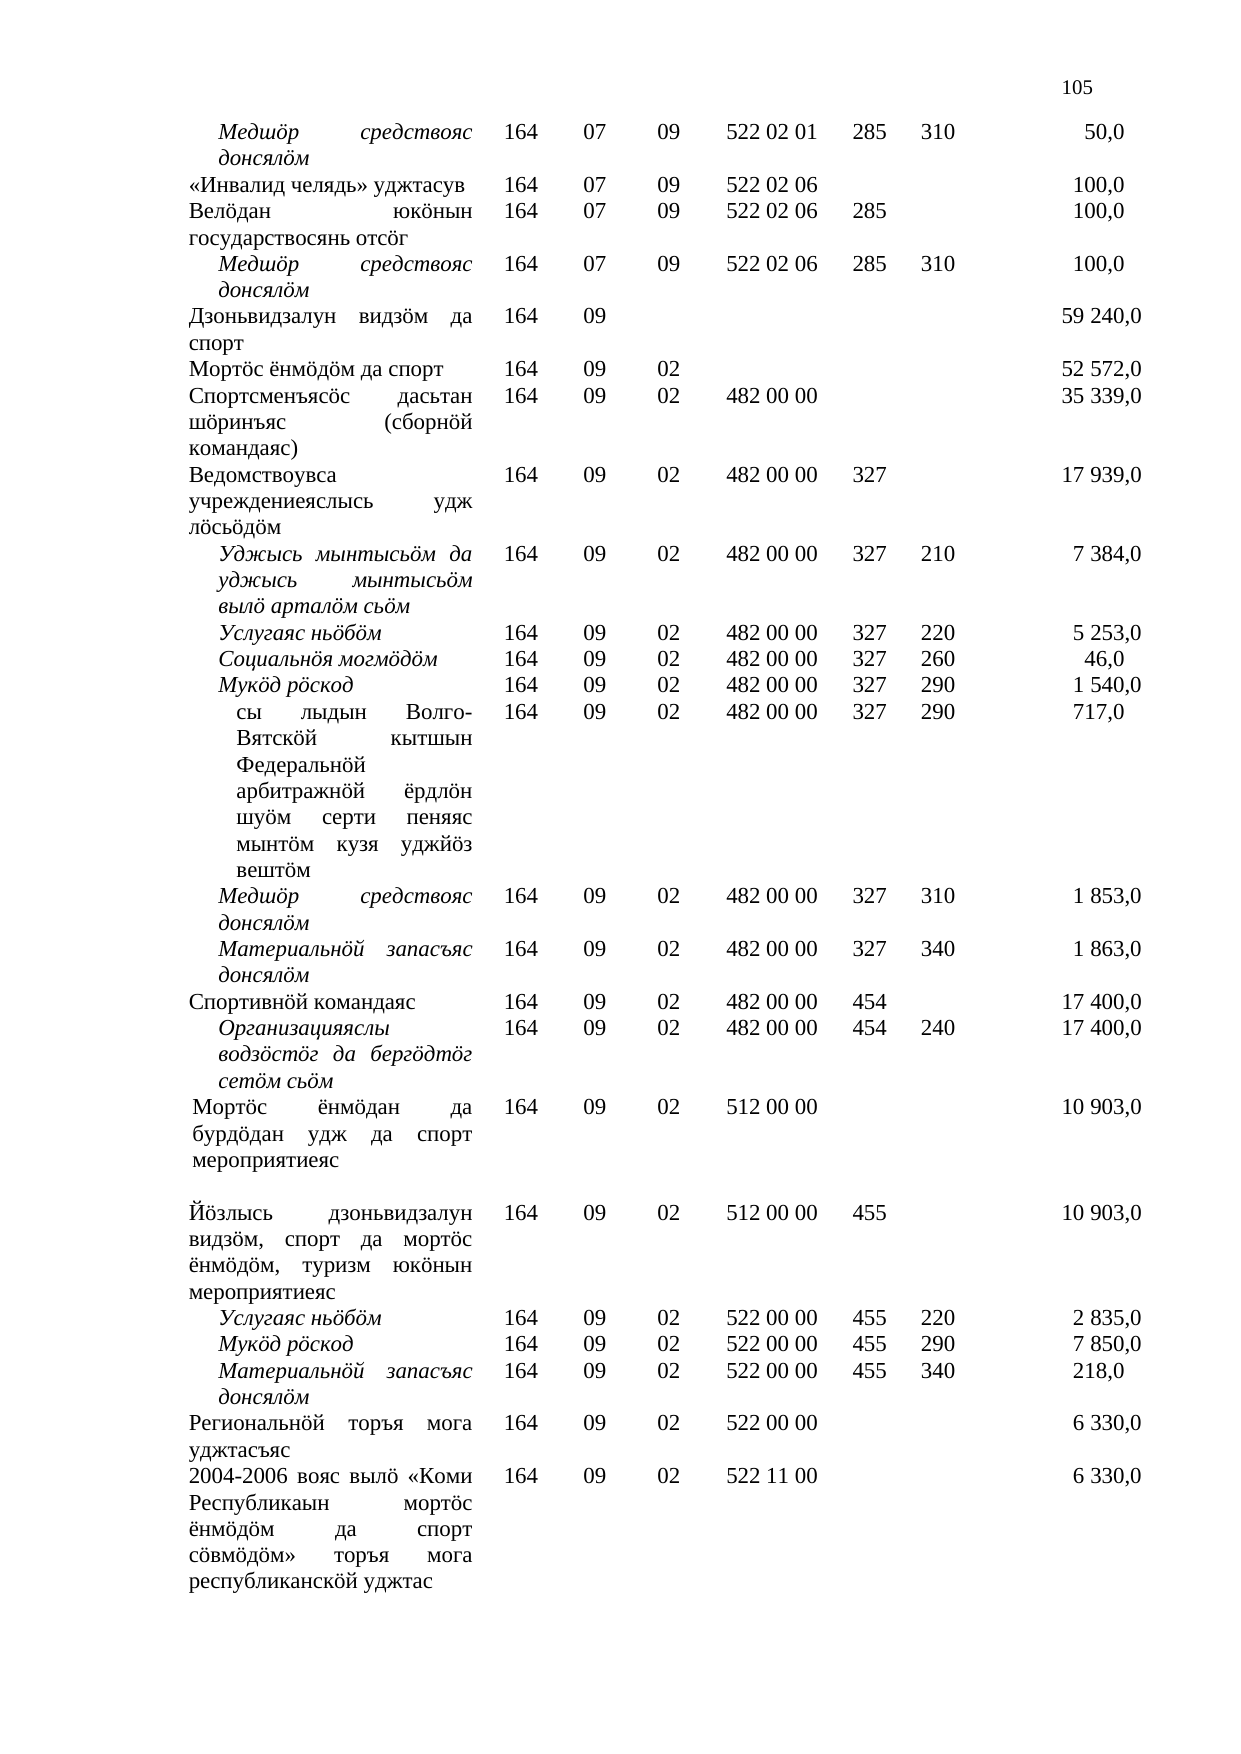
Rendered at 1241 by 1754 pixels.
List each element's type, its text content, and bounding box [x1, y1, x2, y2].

table_cell 164 [484, 698, 558, 882]
table_cell 310 [901, 250, 974, 303]
table_cell 07 [558, 171, 631, 197]
table_cell 02 [631, 1330, 705, 1357]
table_cell 220 [901, 619, 974, 645]
table_cell Спортсменъясöс дасьтан шöринъяс (сборнöй командаяс) [177, 382, 484, 461]
table_cell 09 [558, 1462, 631, 1594]
table_cell 327 [838, 619, 901, 645]
table_cell 454 [838, 1014, 901, 1093]
table_cell Социальнöя могмöдöм [177, 645, 484, 672]
table_cell 164 [484, 540, 558, 619]
table_cell 09 [631, 197, 705, 250]
table_cell 07 [558, 250, 631, 303]
table_cell Дзоньвидзалун видзöм да спорт [177, 303, 484, 355]
table_cell 327 [838, 883, 901, 935]
table_cell 164 [484, 619, 558, 645]
table_cell 522 00 00 [705, 1330, 838, 1357]
table_cell Уджысь мынтысьöм да уджысь мынтысьöм вылö арталöм сьöм [177, 540, 484, 619]
table_cell 482 00 00 [705, 461, 838, 540]
table_cell [838, 1093, 901, 1199]
table_cell 164 [484, 935, 558, 988]
table_cell 17 400,0 [975, 1014, 1153, 1093]
table_cell 220 [901, 1304, 974, 1330]
table_cell 327 [838, 645, 901, 672]
table_cell 09 [558, 935, 631, 988]
table_cell 09 [558, 672, 631, 698]
table_cell 164 [484, 1357, 558, 1409]
table_cell 164 [484, 1410, 558, 1462]
table_cell 02 [631, 645, 705, 672]
table_cell 164 [484, 303, 558, 355]
table_cell 02 [631, 382, 705, 461]
table_cell 35 339,0 [975, 382, 1153, 461]
table_cell 09 [558, 698, 631, 882]
table_cell 10 903,0 [975, 1199, 1153, 1304]
table_cell 164 [484, 1093, 558, 1199]
table_cell 09 [558, 883, 631, 935]
table_cell 09 [631, 171, 705, 197]
table_cell 164 [484, 382, 558, 461]
table_cell 5 253,0 [975, 619, 1153, 645]
table_cell 512 00 00 [705, 1199, 838, 1304]
table_cell [631, 303, 705, 355]
table_cell 09 [558, 461, 631, 540]
table_cell Спортивнöй командаяс [177, 988, 484, 1014]
table_cell 285 [838, 197, 901, 250]
table_cell 1 863,0 [975, 935, 1153, 988]
table_cell 02 [631, 988, 705, 1014]
table_cell Материальнöй запасъяс донсялöм [177, 1357, 484, 1409]
table_cell [901, 197, 974, 250]
table_cell [838, 303, 901, 355]
table_cell 09 [558, 988, 631, 1014]
table_cell 17 400,0 [975, 988, 1153, 1014]
table_cell 327 [838, 935, 901, 988]
table_cell 482 00 00 [705, 619, 838, 645]
table_cell 522 02 06 [705, 250, 838, 303]
table_cell 164 [484, 171, 558, 197]
table_cell 327 [838, 540, 901, 619]
table_cell 512 00 00 [705, 1093, 838, 1199]
table_cell 2004-2006 вояс вылö «Коми Республикаын мортöс ёнмöдöм да спорт сöвмöдöм» торъя мога республиканскöй уджтас [177, 1462, 484, 1594]
table_cell 46,0 [975, 645, 1153, 672]
table_cell 164 [484, 197, 558, 250]
table_cell 02 [631, 1410, 705, 1462]
table_cell 09 [558, 1410, 631, 1462]
table_cell 100,0 [975, 171, 1153, 197]
table_cell 290 [901, 698, 974, 882]
table_cell 310 [901, 118, 974, 171]
table_cell 02 [631, 883, 705, 935]
table_cell 522 00 00 [705, 1357, 838, 1409]
table_cell 164 [484, 988, 558, 1014]
table_cell [901, 1093, 974, 1199]
table_cell 09 [631, 250, 705, 303]
table_cell 02 [631, 672, 705, 698]
table_cell 164 [484, 1199, 558, 1304]
table_cell 02 [631, 935, 705, 988]
table_cell 09 [631, 118, 705, 171]
table_cell 1 853,0 [975, 883, 1153, 935]
table_cell Услугаяс ньöбöм [177, 619, 484, 645]
table_cell [901, 355, 974, 382]
table_cell 240 [901, 1014, 974, 1093]
table_cell 09 [558, 1014, 631, 1093]
table_cell 482 00 00 [705, 540, 838, 619]
table_cell 164 [484, 883, 558, 935]
table_cell 1 540,0 [975, 672, 1153, 698]
table_cell 09 [558, 619, 631, 645]
table_cell 02 [631, 1014, 705, 1093]
table_cell 482 00 00 [705, 698, 838, 882]
table_cell Услугаяс ньöбöм [177, 1304, 484, 1330]
table_cell Ведомствоувса учреждениеяслысь удж лöсьöдöм [177, 461, 484, 540]
table_cell [838, 1410, 901, 1462]
table_cell 6 330,0 [975, 1462, 1153, 1594]
table_cell 522 02 06 [705, 171, 838, 197]
table_cell 164 [484, 1304, 558, 1330]
table_cell [838, 1462, 901, 1594]
table_cell [705, 355, 838, 382]
table_cell 02 [631, 1357, 705, 1409]
table_cell 164 [484, 1330, 558, 1357]
table_cell 327 [838, 672, 901, 698]
table_cell [838, 382, 901, 461]
table_cell 59 240,0 [975, 303, 1153, 355]
table_cell 2 835,0 [975, 1304, 1153, 1330]
table_cell [901, 1410, 974, 1462]
table_cell [901, 1462, 974, 1594]
table_cell 482 00 00 [705, 645, 838, 672]
table_cell 09 [558, 645, 631, 672]
table_cell 340 [901, 935, 974, 988]
table_cell 07 [558, 118, 631, 171]
table_cell [901, 988, 974, 1014]
table_cell 290 [901, 1330, 974, 1357]
table_cell 482 00 00 [705, 382, 838, 461]
table_cell Медшöр средствояс донсялöм [177, 250, 484, 303]
table_cell 455 [838, 1330, 901, 1357]
table_cell Медшöр средствояс донсялöм [177, 883, 484, 935]
table_cell 164 [484, 1014, 558, 1093]
table_cell 340 [901, 1357, 974, 1409]
table_cell 285 [838, 250, 901, 303]
table_cell 52 572,0 [975, 355, 1153, 382]
table_cell 100,0 [975, 250, 1153, 303]
table_cell [901, 1199, 974, 1304]
table_cell 164 [484, 118, 558, 171]
table_cell Материальнöй запасъяс донсялöм [177, 935, 484, 988]
table_cell 02 [631, 698, 705, 882]
table_cell 285 [838, 118, 901, 171]
table_cell [901, 303, 974, 355]
table_cell 07 [558, 197, 631, 250]
table_cell 10 903,0 [975, 1093, 1153, 1199]
table_cell Велöдан юкöнын государствосянь отсöг [177, 197, 484, 250]
table_cell Мукöд рöскод [177, 1330, 484, 1357]
table_cell 50,0 [975, 118, 1153, 171]
table_cell [838, 355, 901, 382]
table_cell [901, 382, 974, 461]
table_cell 02 [631, 1304, 705, 1330]
table_cell 09 [558, 1357, 631, 1409]
table_cell 454 [838, 988, 901, 1014]
table_cell сы лыдын Волго-Вятскöй кытшын Федеральнöй арбитражнöй ёрдлöн шуöм серти пеняяс мынтöм кузя уджйöз вештöм [177, 698, 484, 882]
table_cell 09 [558, 1330, 631, 1357]
table_cell 210 [901, 540, 974, 619]
table_cell 09 [558, 382, 631, 461]
table_cell 482 00 00 [705, 988, 838, 1014]
table_cell Мукöд рöскод [177, 672, 484, 698]
table_cell 02 [631, 1093, 705, 1199]
table_cell 164 [484, 250, 558, 303]
table_cell Организацияяслы водзöстöг да бергöдтöг сетöм сьöм [177, 1014, 484, 1093]
table_cell 455 [838, 1304, 901, 1330]
table_cell 02 [631, 1462, 705, 1594]
table_cell 717,0 [975, 698, 1153, 882]
table_cell 164 [484, 461, 558, 540]
table_cell 09 [558, 1304, 631, 1330]
table_cell 522 02 01 [705, 118, 838, 171]
table_cell 7 850,0 [975, 1330, 1153, 1357]
table_cell 260 [901, 645, 974, 672]
table_cell 482 00 00 [705, 672, 838, 698]
table_cell 164 [484, 355, 558, 382]
table_cell [838, 171, 901, 197]
table_cell 02 [631, 540, 705, 619]
table_cell 6 330,0 [975, 1410, 1153, 1462]
table_cell 164 [484, 1462, 558, 1594]
table_cell 482 00 00 [705, 935, 838, 988]
table_cell [901, 461, 974, 540]
table_cell 100,0 [975, 197, 1153, 250]
table_cell 09 [558, 303, 631, 355]
table_cell 09 [558, 1093, 631, 1199]
table_cell 522 11 00 [705, 1462, 838, 1594]
table_cell 522 02 06 [705, 197, 838, 250]
table_cell 17 939,0 [975, 461, 1153, 540]
table_cell 482 00 00 [705, 883, 838, 935]
table_cell 02 [631, 619, 705, 645]
table_cell «Инвалид челядь» уджтасув [177, 171, 484, 197]
table_cell 310 [901, 883, 974, 935]
table_cell Региональнöй торъя мога уджтасъяс [177, 1410, 484, 1462]
table_cell 290 [901, 672, 974, 698]
table_cell 522 00 00 [705, 1304, 838, 1330]
table_cell Медшöр средствояс донсялöм [177, 118, 484, 171]
table_cell Мортöс ёнмöдöм да спорт [177, 355, 484, 382]
table_cell 09 [558, 540, 631, 619]
table_cell 164 [484, 645, 558, 672]
table_cell 455 [838, 1357, 901, 1409]
table_cell Мортöс ёнмöдан да бурдöдан удж да спорт мероприятиеяс [177, 1093, 484, 1199]
table_cell 09 [558, 1199, 631, 1304]
table_cell 218,0 [975, 1357, 1153, 1409]
table_cell 02 [631, 1199, 705, 1304]
table_cell [901, 171, 974, 197]
table_cell 522 00 00 [705, 1410, 838, 1462]
table_cell 7 384,0 [975, 540, 1153, 619]
table_cell 455 [838, 1199, 901, 1304]
table_cell 02 [631, 355, 705, 382]
table_cell 09 [558, 355, 631, 382]
table_cell Йöзлысь дзоньвидзалун видзöм, спорт да мортöс ёнмöдöм, туризм юкöнын мероприятиеяс [177, 1199, 484, 1304]
table_cell 327 [838, 461, 901, 540]
table_cell 164 [484, 672, 558, 698]
table_cell 482 00 00 [705, 1014, 838, 1093]
table_cell 327 [838, 698, 901, 882]
table_cell 02 [631, 461, 705, 540]
table_cell [705, 303, 838, 355]
